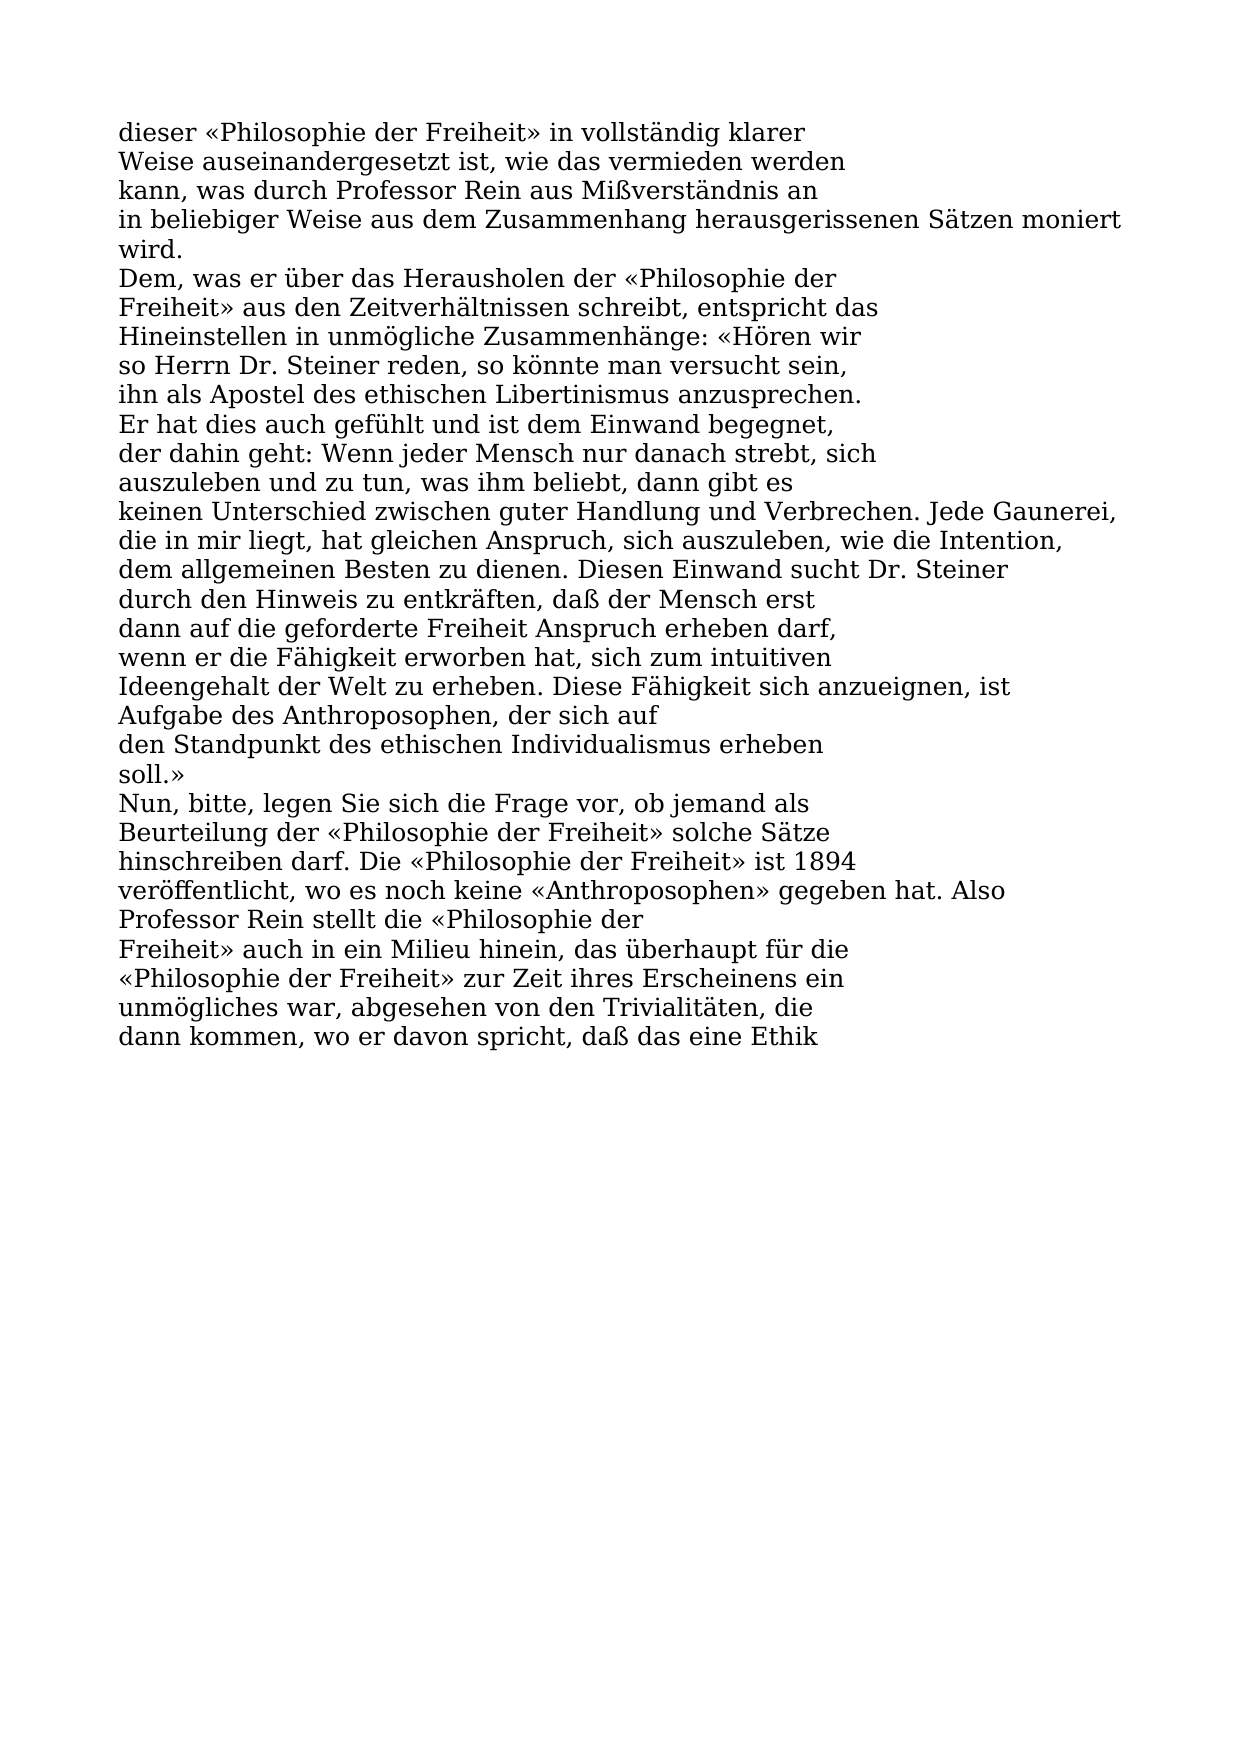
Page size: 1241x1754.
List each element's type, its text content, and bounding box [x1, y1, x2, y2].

text hinschreiben darf. Die «Philosophie der Freiheit» ist 1894 [118, 847, 1122, 876]
text Nun, bitte, legen Sie sich die Frage vor, ob jemand als [118, 789, 1122, 818]
text Weise auseinandergesetzt ist, wie das vermieden werden [118, 147, 1122, 176]
text ihn als Apostel des ethischen Libertinismus anzusprechen. [118, 381, 1122, 410]
text durch den Hinweis zu entkräften, daß der Mensch erst [118, 585, 1122, 614]
text dieser «Philosophie der Freiheit» in vollständig klarer [118, 118, 1122, 147]
text Beurteilung der «Philosophie der Freiheit» solche Sätze [118, 818, 1122, 847]
text Freiheit» aus den Zeitverhältnissen schreibt, entspricht das [118, 293, 1122, 322]
text soll.» [118, 760, 1122, 789]
text keinen Unterschied zwischen guter Handlung und Verbrechen. Jede Gaunerei, die in mir liegt, hat gleichen Anspruch, sich auszuleben, wie die Intention, dem allgemeinen Besten zu dienen. Diesen Einwand sucht Dr. Steiner [118, 497, 1122, 585]
text «Philosophie der Freiheit» zur Zeit ihres Erscheinens ein [118, 964, 1122, 993]
text veröffentlicht, wo es noch keine «Anthroposophen» gegeben hat. Also Professor Rein stellt die «Philosophie der [118, 876, 1122, 935]
text in beliebiger Weise aus dem Zusammenhang herausgerissenen Sätzen moniert wird. [118, 206, 1122, 264]
text kann, was durch Professor Rein aus Mißverständnis an [118, 176, 1122, 206]
text der dahin geht: Wenn jeder Mensch nur danach strebt, sich [118, 439, 1122, 468]
text den Standpunkt des ethischen Individualismus erheben [118, 731, 1122, 760]
text Dem, was er über das Herausholen der «Philosophie der [118, 264, 1122, 293]
text auszuleben und zu tun, was ihm beliebt, dann gibt es [118, 468, 1122, 497]
text Freiheit» auch in ein Milieu hinein, das überhaupt für die [118, 935, 1122, 964]
text so Herrn Dr. Steiner reden, so könnte man versucht sein, [118, 351, 1122, 381]
text unmögliches war, abgesehen von den Trivialitäten, die [118, 993, 1122, 1022]
text Ideengehalt der Welt zu erheben. Diese Fähigkeit sich anzueignen, ist Aufgabe des Anthroposophen, der sich auf [118, 672, 1122, 731]
text dann kommen, wo er davon spricht, daß das eine Ethik [118, 1022, 1122, 1051]
text Er hat dies auch gefühlt und ist dem Einwand begegnet, [118, 410, 1122, 439]
text Hineinstellen in unmögliche Zusammenhänge: «Hören wir [118, 322, 1122, 351]
text wenn er die Fähigkeit erworben hat, sich zum intuitiven [118, 643, 1122, 672]
text dann auf die geforderte Freiheit Anspruch erheben darf, [118, 614, 1122, 643]
